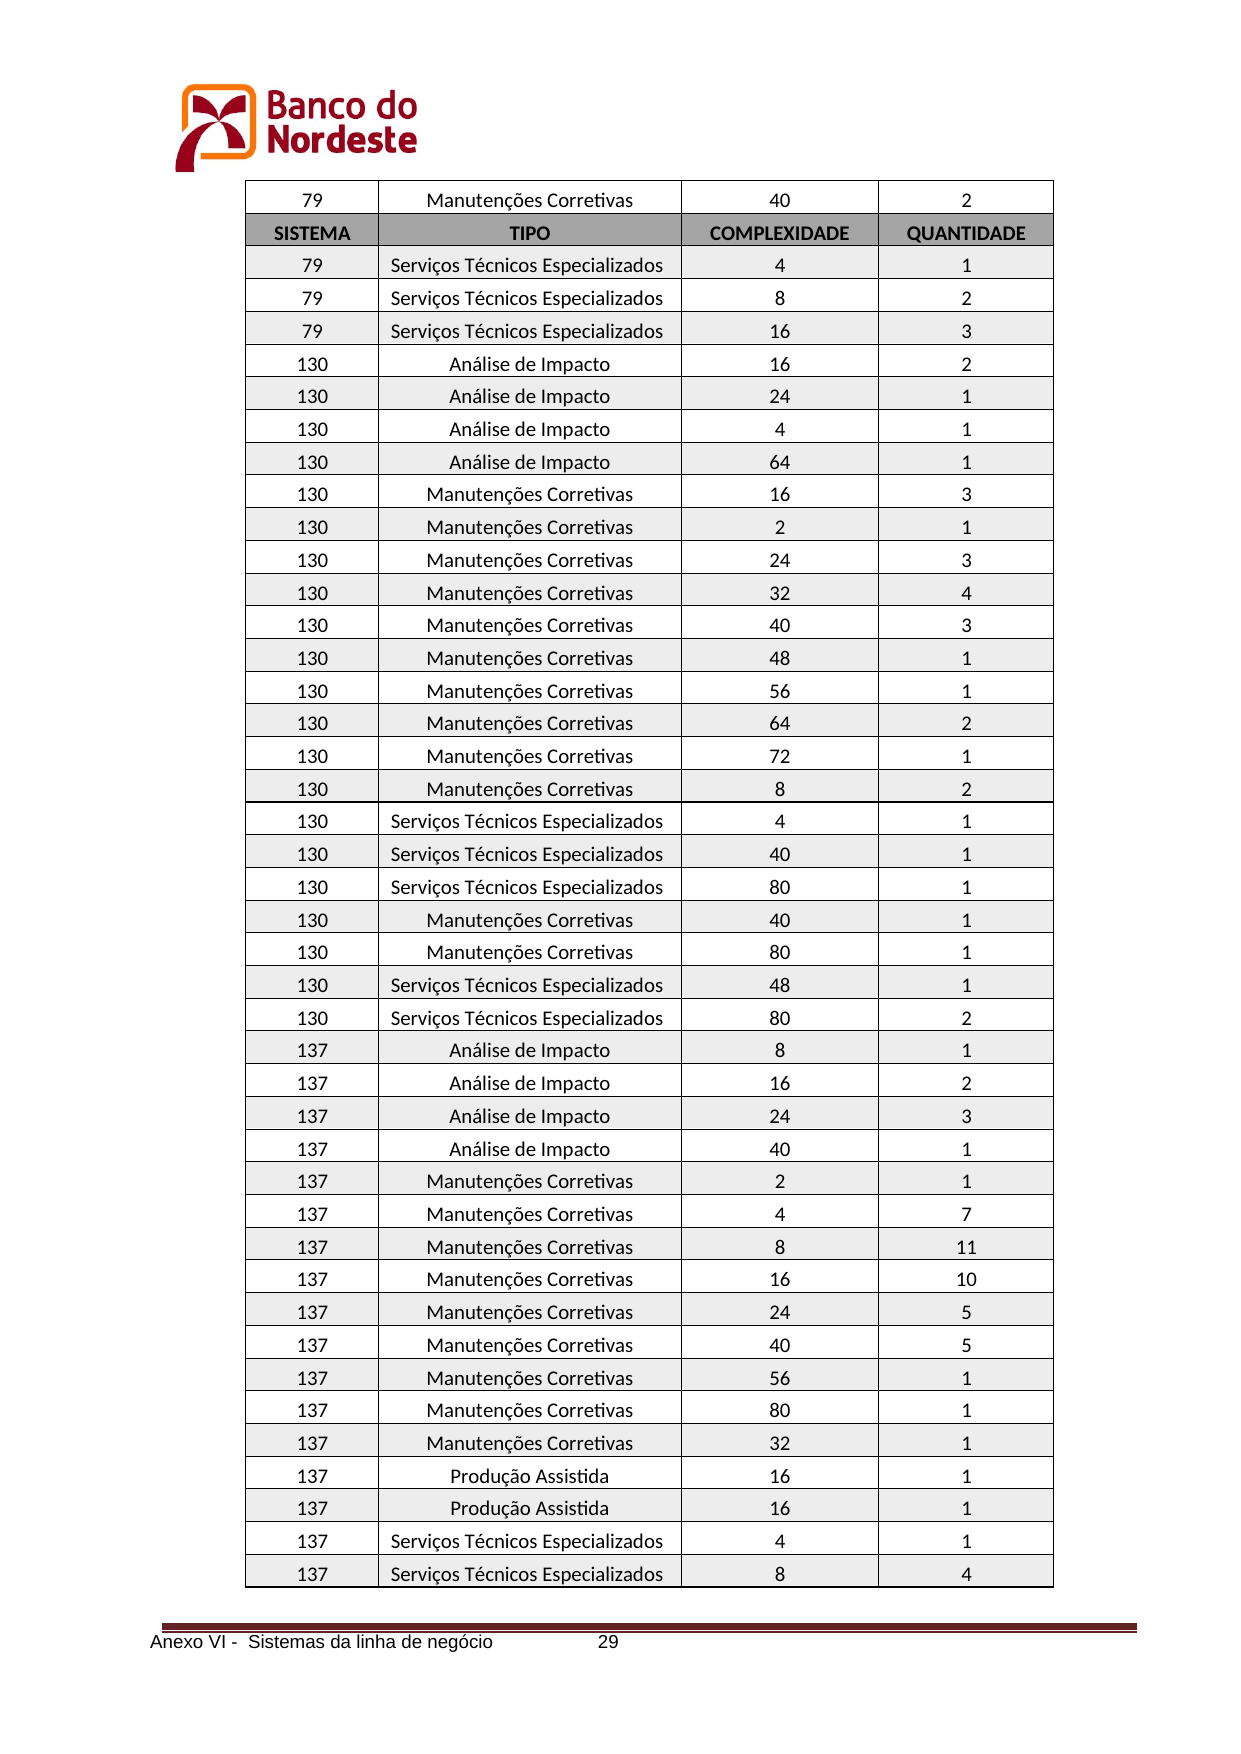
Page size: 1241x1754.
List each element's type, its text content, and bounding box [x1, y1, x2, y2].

table_cell 130 [246, 737, 378, 769]
table_cell 2 [879, 279, 1053, 311]
table_cell Manutenções Corretivas [379, 1326, 681, 1357]
table_cell Manutenções Corretivas [379, 770, 681, 801]
table_cell Manutenções Corretivas [379, 901, 681, 932]
table_cell 80 [682, 933, 878, 965]
table_cell Serviços Técnicos Especializados [379, 803, 681, 834]
table_cell 48 [682, 966, 878, 998]
table_cell Serviços Técnicos Especializados [379, 279, 681, 311]
table_cell 1 [879, 1424, 1053, 1456]
table_cell Manutenções Corretivas [379, 639, 681, 671]
table_cell Serviços Técnicos Especializados [379, 999, 681, 1030]
table_cell Produção Assistida [379, 1489, 681, 1521]
table_cell 4 [682, 1195, 878, 1227]
table_cell 130 [246, 345, 378, 376]
table_cell Manutenções Corretivas [379, 1424, 681, 1456]
table_cell Análise de Impacto [379, 1031, 681, 1063]
table_cell 1 [879, 1359, 1053, 1390]
table_cell 1 [879, 901, 1053, 932]
table_cell 1 [879, 1031, 1053, 1063]
table_cell 56 [682, 1359, 878, 1390]
table_cell 1 [879, 443, 1053, 474]
table_cell Manutenções Corretivas [379, 704, 681, 736]
table_cell 1 [879, 1162, 1053, 1194]
table_cell 7 [879, 1195, 1053, 1227]
table_cell 16 [682, 1064, 878, 1096]
table_cell 32 [682, 574, 878, 605]
table_cell 24 [682, 1293, 878, 1325]
table_cell 130 [246, 966, 378, 998]
table_cell 24 [682, 1097, 878, 1128]
table_cell 8 [682, 1031, 878, 1063]
table_cell 1 [879, 803, 1053, 834]
table_cell 1 [879, 1130, 1053, 1161]
table_cell 40 [682, 181, 878, 213]
table_cell 137 [246, 1260, 378, 1292]
table_cell 2 [682, 1162, 878, 1194]
table_cell Serviços Técnicos Especializados [379, 1555, 681, 1586]
table_cell Manutenções Corretivas [379, 933, 681, 965]
table_cell SISTEMA [246, 214, 378, 245]
table_cell 4 [682, 246, 878, 278]
table_cell 130 [246, 835, 378, 867]
table_cell 130 [246, 933, 378, 965]
table_cell 130 [246, 606, 378, 638]
table_cell 16 [682, 1260, 878, 1292]
table_cell Serviços Técnicos Especializados [379, 312, 681, 343]
table_cell Manutenções Corretivas [379, 1228, 681, 1259]
table_cell 4 [879, 574, 1053, 605]
table_cell 130 [246, 508, 378, 540]
table_cell 130 [246, 803, 378, 834]
table_cell 1 [879, 672, 1053, 703]
table_cell Manutenções Corretivas [379, 541, 681, 572]
table_cell 3 [879, 1097, 1053, 1128]
table_cell 1 [879, 1391, 1053, 1423]
table_cell 130 [246, 704, 378, 736]
table_cell Análise de Impacto [379, 345, 681, 376]
table_cell 137 [246, 1293, 378, 1325]
table_cell 79 [246, 279, 378, 311]
table_cell 1 [879, 868, 1053, 899]
table_cell 8 [682, 1555, 878, 1586]
table_cell 8 [682, 1228, 878, 1259]
table_cell 3 [879, 606, 1053, 638]
table_cell 137 [246, 1424, 378, 1456]
table_cell Serviços Técnicos Especializados [379, 835, 681, 867]
table_cell 130 [246, 901, 378, 932]
table_cell 137 [246, 1522, 378, 1554]
table_cell Análise de Impacto [379, 1130, 681, 1161]
table_cell 40 [682, 901, 878, 932]
table_cell 1 [879, 737, 1053, 769]
table_cell 3 [879, 475, 1053, 507]
table_cell 5 [879, 1326, 1053, 1357]
table_cell 1 [879, 1522, 1053, 1554]
table_cell 4 [682, 410, 878, 442]
table_cell 80 [682, 868, 878, 899]
table_cell 3 [879, 312, 1053, 343]
table_cell 1 [879, 377, 1053, 409]
table_cell Produção Assistida [379, 1457, 681, 1488]
table_cell Manutenções Corretivas [379, 672, 681, 703]
table_cell 137 [246, 1326, 378, 1357]
table_cell 2 [879, 1064, 1053, 1096]
table_cell Serviços Técnicos Especializados [379, 868, 681, 899]
table_cell 40 [682, 835, 878, 867]
table_cell 4 [879, 1555, 1053, 1586]
table_cell 130 [246, 868, 378, 899]
table_cell 137 [246, 1457, 378, 1488]
table_cell Serviços Técnicos Especializados [379, 966, 681, 998]
table_cell 137 [246, 1162, 378, 1194]
table_cell Serviços Técnicos Especializados [379, 1522, 681, 1554]
table_cell 1 [879, 966, 1053, 998]
table_cell 4 [682, 1522, 878, 1554]
table_cell 72 [682, 737, 878, 769]
table_cell Manutenções Corretivas [379, 1359, 681, 1390]
table_cell 137 [246, 1228, 378, 1259]
table_cell 24 [682, 541, 878, 572]
table_cell 11 [879, 1228, 1053, 1259]
table_cell 16 [682, 1489, 878, 1521]
table_cell 130 [246, 999, 378, 1030]
table_cell 4 [682, 803, 878, 834]
table_cell 1 [879, 246, 1053, 278]
table_cell Manutenções Corretivas [379, 1293, 681, 1325]
table_cell 130 [246, 475, 378, 507]
table_cell 16 [682, 345, 878, 376]
table_cell 1 [879, 1489, 1053, 1521]
table_cell 2 [879, 704, 1053, 736]
table_cell 137 [246, 1195, 378, 1227]
table_cell Análise de Impacto [379, 443, 681, 474]
table_cell 3 [879, 541, 1053, 572]
table_cell 79 [246, 246, 378, 278]
table_cell 80 [682, 1391, 878, 1423]
table_cell 64 [682, 443, 878, 474]
table_cell 130 [246, 639, 378, 671]
table_cell 48 [682, 639, 878, 671]
table_cell 1 [879, 1457, 1053, 1488]
table_cell 137 [246, 1489, 378, 1521]
table_cell 137 [246, 1555, 378, 1586]
table_cell 2 [879, 999, 1053, 1030]
table_cell Manutenções Corretivas [379, 508, 681, 540]
table_cell 32 [682, 1424, 878, 1456]
table_cell 130 [246, 410, 378, 442]
table_cell 79 [246, 181, 378, 213]
table_cell Manutenções Corretivas [379, 1260, 681, 1292]
table_cell 130 [246, 672, 378, 703]
table_cell 130 [246, 541, 378, 572]
table_cell 137 [246, 1391, 378, 1423]
table_cell 2 [879, 770, 1053, 801]
table_cell 24 [682, 377, 878, 409]
table_cell Manutenções Corretivas [379, 1162, 681, 1194]
table_cell 64 [682, 704, 878, 736]
table_cell 130 [246, 574, 378, 605]
table_cell 137 [246, 1097, 378, 1128]
table_cell QUANTIDADE [879, 214, 1053, 245]
table_cell 2 [879, 345, 1053, 376]
table_cell 16 [682, 1457, 878, 1488]
table_cell 130 [246, 377, 378, 409]
table_cell 1 [879, 835, 1053, 867]
table_cell 80 [682, 999, 878, 1030]
table_cell 1 [879, 933, 1053, 965]
table_cell 137 [246, 1064, 378, 1096]
table_cell Manutenções Corretivas [379, 574, 681, 605]
table_cell 8 [682, 770, 878, 801]
table_cell 137 [246, 1359, 378, 1390]
table_cell 40 [682, 1326, 878, 1357]
table_cell Serviços Técnicos Especializados [379, 246, 681, 278]
table_cell Manutenções Corretivas [379, 181, 681, 213]
table_cell Manutenções Corretivas [379, 475, 681, 507]
table_cell Análise de Impacto [379, 1064, 681, 1096]
table_cell Manutenções Corretivas [379, 1391, 681, 1423]
table_cell 130 [246, 770, 378, 801]
table_cell 16 [682, 312, 878, 343]
table_cell 1 [879, 639, 1053, 671]
table_cell COMPLEXIDADE [682, 214, 878, 245]
table_cell 2 [879, 181, 1053, 213]
table_cell 56 [682, 672, 878, 703]
table_cell 79 [246, 312, 378, 343]
table_cell 130 [246, 443, 378, 474]
table_cell 8 [682, 279, 878, 311]
table_cell Manutenções Corretivas [379, 1195, 681, 1227]
table_cell 2 [682, 508, 878, 540]
table_cell Análise de Impacto [379, 377, 681, 409]
table_cell TIPO [379, 214, 681, 245]
table_cell Análise de Impacto [379, 410, 681, 442]
table_cell 5 [879, 1293, 1053, 1325]
table_cell 1 [879, 410, 1053, 442]
picture [165, 73, 424, 180]
table_cell 40 [682, 606, 878, 638]
table_cell 137 [246, 1130, 378, 1161]
table_cell 10 [879, 1260, 1053, 1292]
table_cell 137 [246, 1031, 378, 1063]
table_cell 1 [879, 508, 1053, 540]
table_cell 40 [682, 1130, 878, 1161]
table_cell Análise de Impacto [379, 1097, 681, 1128]
table_cell Manutenções Corretivas [379, 737, 681, 769]
table_cell Manutenções Corretivas [379, 606, 681, 638]
table_cell 16 [682, 475, 878, 507]
